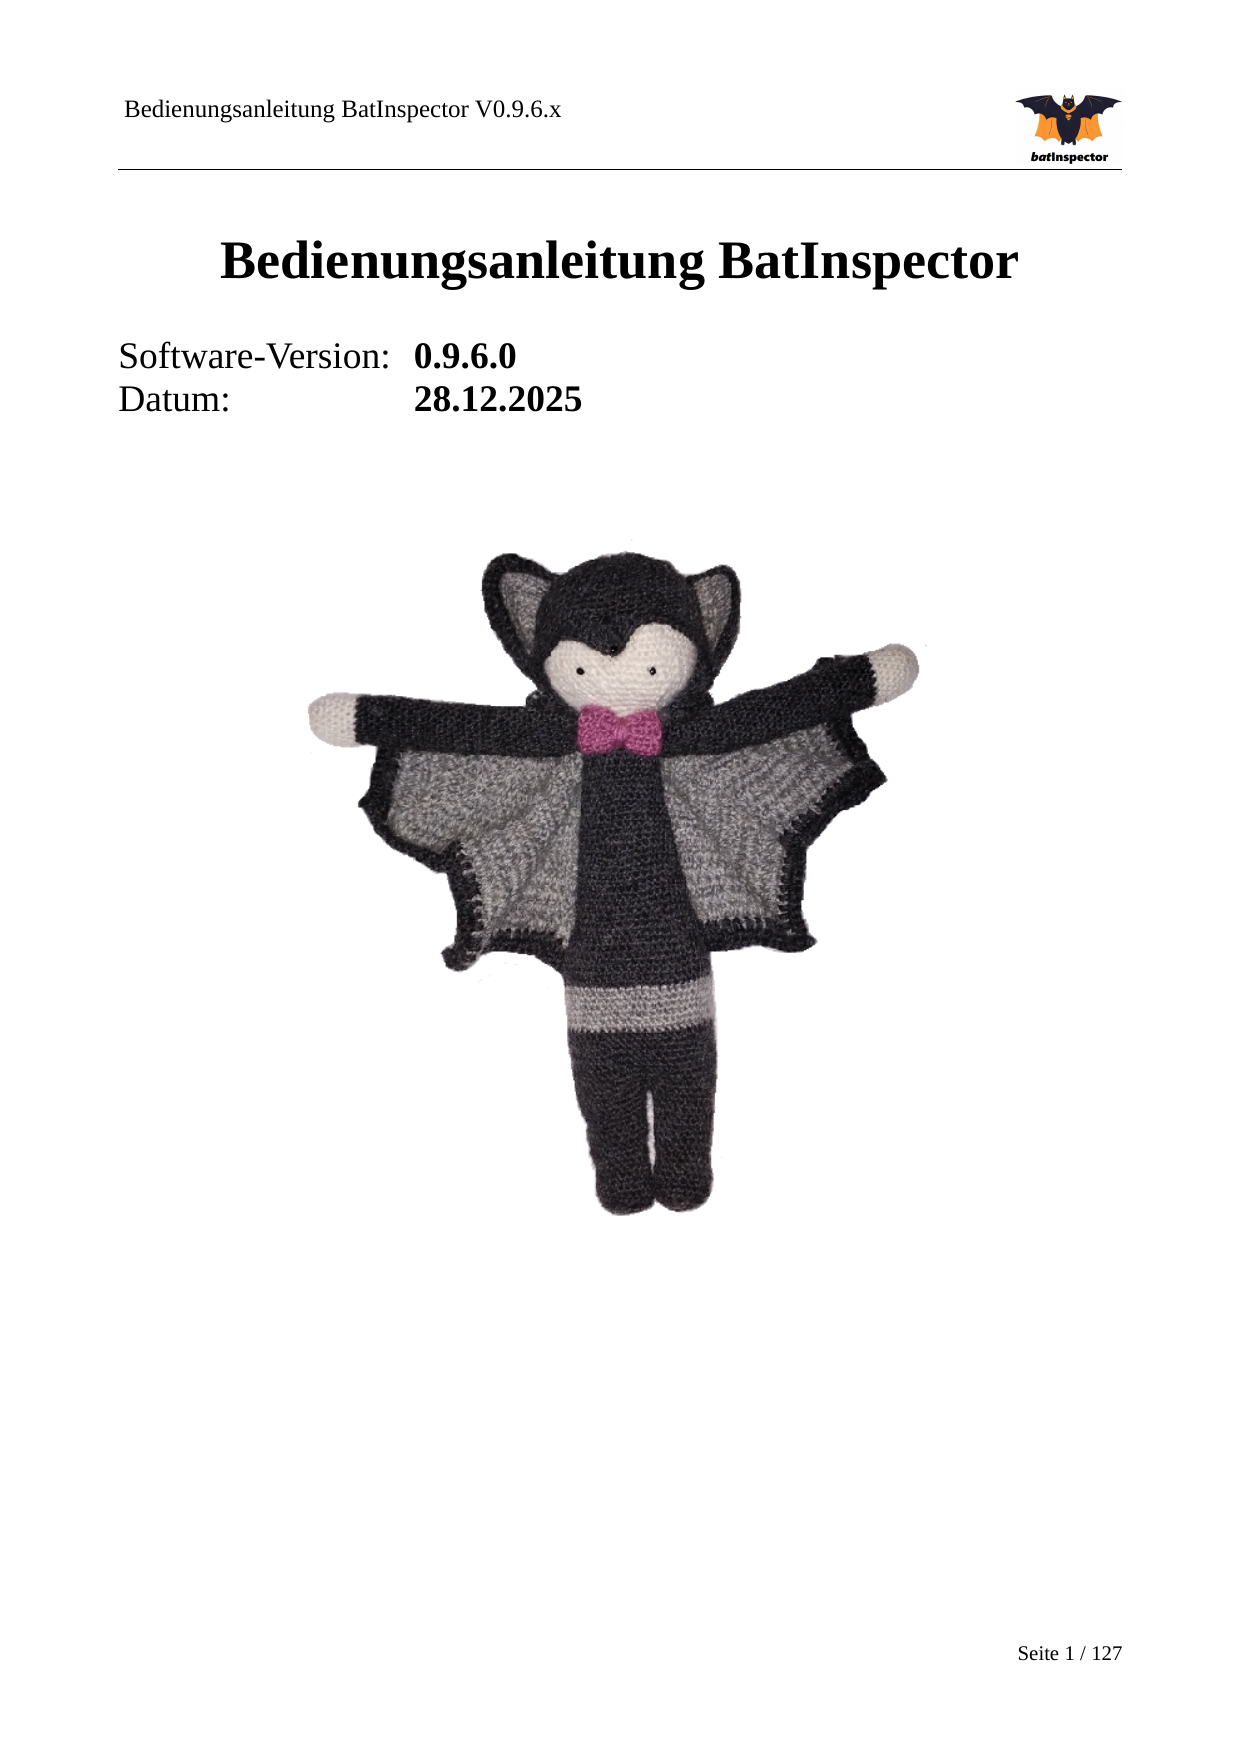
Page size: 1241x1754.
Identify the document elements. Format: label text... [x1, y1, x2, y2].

text Datum: 28.12.2025 [118, 377, 1122, 420]
picture [293, 506, 938, 1252]
picture [1015, 88, 1125, 165]
text Software-Version: 0.9.6.0 [118, 334, 1122, 377]
text Bedienungsanleitung BatInspector [118, 228, 1122, 291]
